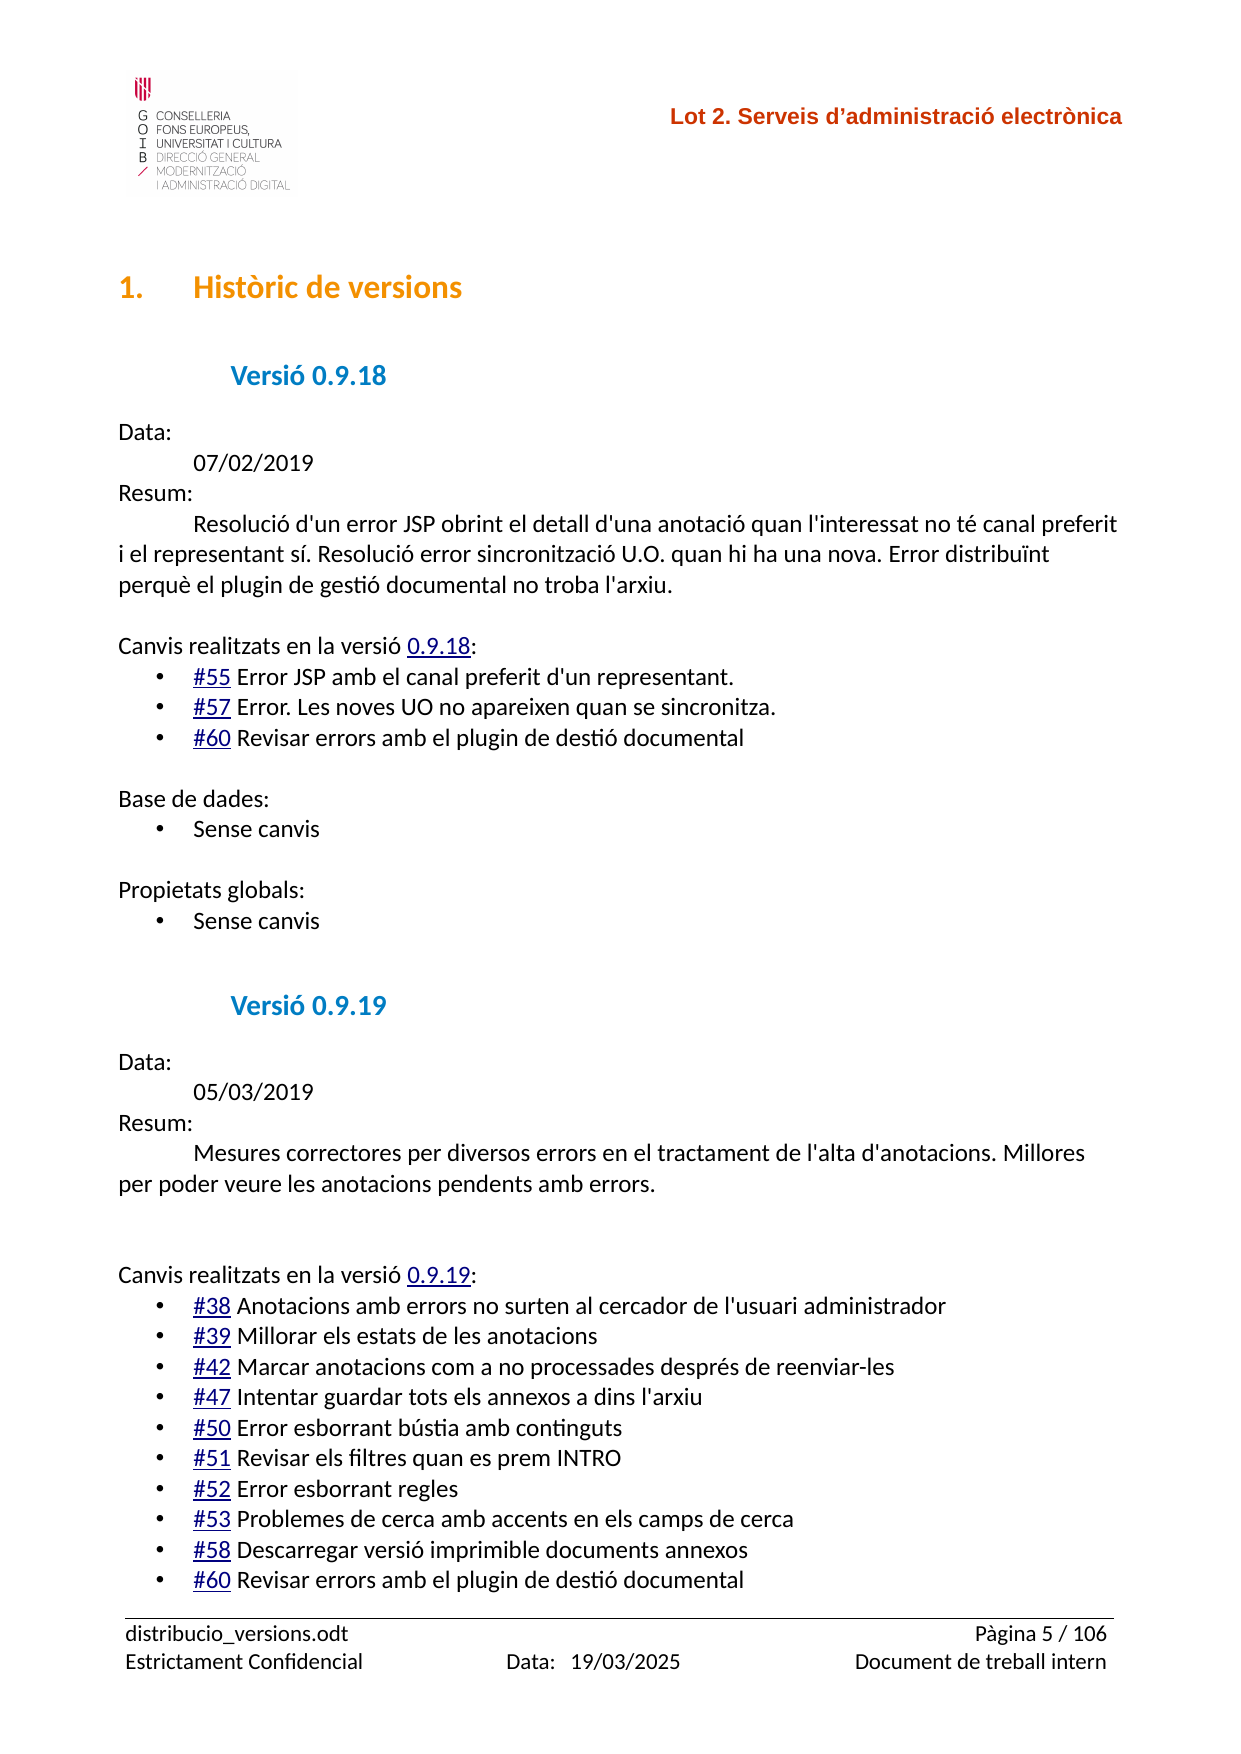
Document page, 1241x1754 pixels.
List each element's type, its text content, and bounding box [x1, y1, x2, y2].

text Data: [118, 417, 1122, 447]
list Sense canvis [156, 905, 1122, 935]
list #47 Intentar guardar tots els annexos a dins l'arxiu [156, 1382, 1122, 1412]
text Propietats globals: [118, 874, 1122, 905]
text Canvis realitzats en la versió 0.9.19: [118, 1259, 1122, 1290]
text Resum: [118, 1107, 1122, 1137]
list #52 Error esborrant regles [156, 1473, 1122, 1504]
subtitle Versió 0.9.18 [153, 357, 1122, 393]
list #53 Problemes de cerca amb accents en els camps de cerca [156, 1504, 1122, 1534]
list #50 Error esborrant bústia amb continguts [156, 1412, 1122, 1443]
list #38 Anotacions amb errors no surten al cercador de l'usuari administrador [156, 1290, 1122, 1321]
list #60 Revisar errors amb el plugin de destió documental [156, 722, 1122, 752]
list #39 Millorar els estats de les anotacions [156, 1321, 1122, 1351]
list #42 Marcar anotacions com a no processades després de reenviar-les [156, 1351, 1122, 1382]
text 07/02/2019 [118, 447, 1122, 478]
text Resum: [118, 478, 1122, 508]
text 05/03/2019 [118, 1076, 1122, 1107]
subtitle Versió 0.9.19 [153, 987, 1122, 1022]
text Resolució d'un error JSP obrint el detall d'una anotació quan l'interessat no té canal preferit i el representant sí. Resolució error sincronització U.O. quan hi ha una nova. Error distribuïnt perquè el plugin de gestió documental no troba l'arxiu. [118, 508, 1122, 600]
list #57 Error. Les noves UO no apareixen quan se sincronitza. [156, 691, 1122, 722]
list #58 Descarregar versió imprimible documents annexos [156, 1534, 1122, 1565]
text Data: [118, 1046, 1122, 1076]
picture [126, 70, 299, 197]
text Canvis realitzats en la versió 0.9.18: [118, 630, 1122, 661]
subtitle Històric de versions [118, 266, 1122, 307]
text Mesures correctores per diversos errors en el tractament de l'alta d'anotacions. Millores per poder veure les anotacions pendents amb errors. [118, 1137, 1122, 1198]
list #51 Revisar els filtres quan es prem INTRO [156, 1443, 1122, 1473]
list #60 Revisar errors amb el plugin de destió documental [156, 1565, 1122, 1595]
text Base de dades: [118, 783, 1122, 813]
list Sense canvis [156, 813, 1122, 844]
list #55 Error JSP amb el canal preferit d'un representant. [156, 661, 1122, 691]
